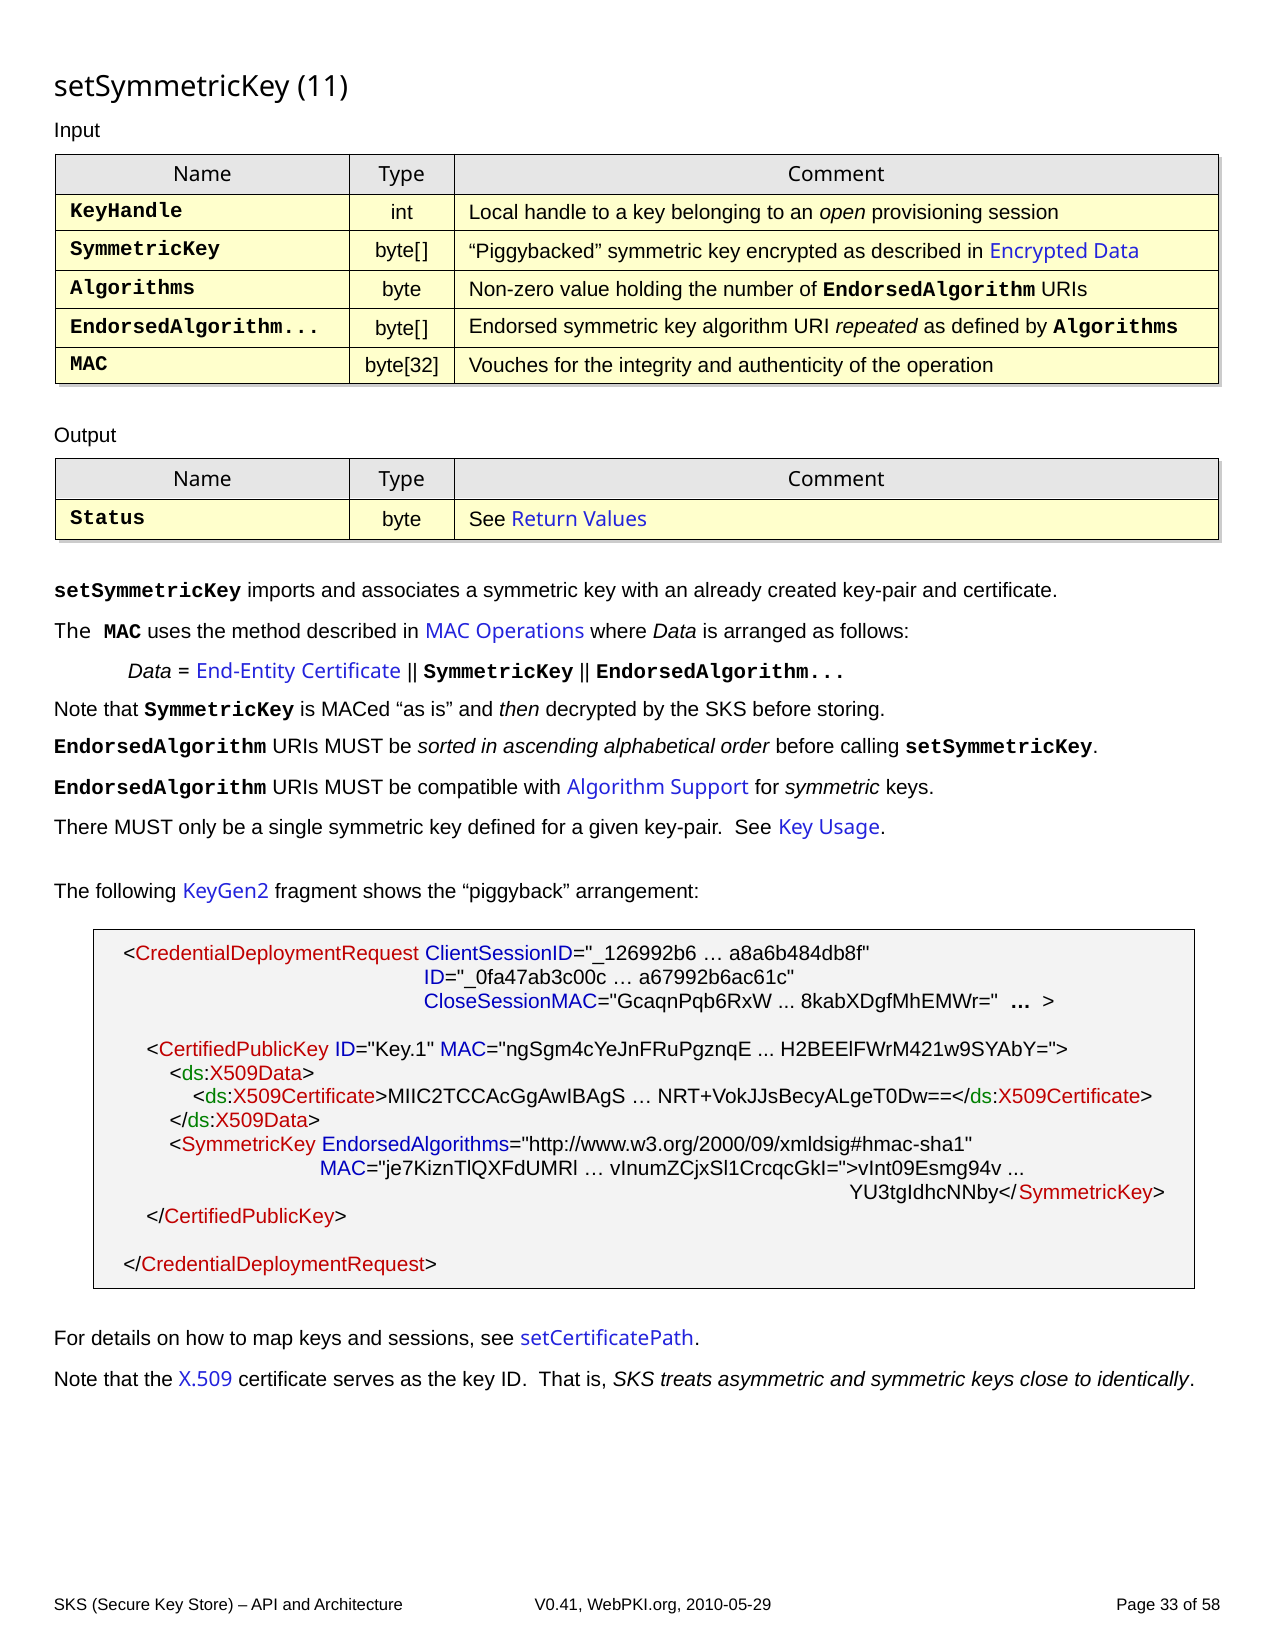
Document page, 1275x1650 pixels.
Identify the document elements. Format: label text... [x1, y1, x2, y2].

table_cell Algorithms [56, 271, 349, 308]
table_cell MAC [56, 348, 349, 383]
table_cell byte⁮[ ] [350, 309, 454, 347]
text Note that SymmetricKey is MACed “as is” and then decrypted by the SKS before storing. [54, 697, 1221, 722]
text For details on how to map keys and sessions, see setCertificatePath. [54, 1323, 1221, 1352]
text EndorsedAlgorithm URIs MUST be compatible with Algorithm Support for symmetric keys. [54, 772, 1221, 800]
table_cell Status [56, 500, 349, 539]
text There MUST only be a single symmetric key defined for a given key-pair. See Key Usage. [54, 812, 1221, 841]
table_header Type [350, 155, 454, 194]
table_cell Vouches for the integrity and authenticity of the operation [455, 348, 1218, 383]
table_cell byte⁮[32] [350, 348, 454, 383]
subtitle setSymmetricKey (11) [54, 66, 1221, 105]
table_header Comment [455, 155, 1218, 194]
table_cell KeyHandle [56, 195, 349, 230]
table_header Type [350, 459, 454, 498]
table_cell Non-zero value holding the number of EndorsedAlgorithm URIs [455, 271, 1218, 308]
table_cell byte [350, 500, 454, 539]
table_cell SymmetricKey [56, 231, 349, 270]
table_header Comment [455, 459, 1218, 498]
table_header Name [56, 155, 349, 194]
table_header Name [56, 459, 349, 498]
table_cell Local handle to a key belonging to an open provisioning session [455, 195, 1218, 230]
text Note that the X.509 certificate serves as the key ID. That is, SKS treats asymmetric and symmetric keys close to identically. [54, 1364, 1221, 1392]
text setSymmetricKey imports and associates a symmetric key with an already created key-pair and certificate. [54, 578, 1221, 604]
text Output [54, 422, 1221, 446]
table_cell byte [350, 271, 454, 308]
table_cell “Piggybacked” symmetric key encrypted as described in Encrypted Data [455, 231, 1218, 270]
table_cell int [350, 195, 454, 230]
text The following KeyGen2 fragment shows the “piggyback” arrangement: [54, 876, 1221, 929]
table_cell EndorsedAlgorithm... [56, 309, 349, 347]
table_header <CredentialDeploymentRequest ClientSessionID="_126992b6 … a8a6b484db8f" ID="_0fa47ab3c00c … a67992b6ac61c" CloseSessionMAC="GcaqnPqb6RxW ... 8kabXDgfMhEMWr=" … > <CertifiedPublicKey ID="Key.1" MAC="ngSgm4cYeJnFRuPgznqE ... H2BEElFWrM421w9SYAbY="> <ds:X509Data> <ds:X509Certificate>MIIC2TCCAcGgAwIBAgS … NRT+VokJJsBecyALgeT0Dw==</ds:X509Certificate> </ds:X509Data> <SymmetricKey EndorsedAlgorithms="http://www.w3.org/2000/09/xmldsig#hmac-sha1" MAC="je7KiznTlQXFdUMRl … vInumZCjxSl1CrcqcGkI=">vInt09Esmg94v ... YU3tgIdhcNNby</SymmetricKey> </CertifiedPublicKey> </CredentialDeploymentRequest> [94, 930, 1194, 1288]
table_cell See Return Values [455, 500, 1218, 539]
text The MAC uses the method described in MAC Operations where Data is arranged as follows: [54, 616, 1221, 644]
text EndorsedAlgorithm URIs MUST be sorted in ascending alphabetical order before calling setSymmetricKey. [54, 734, 1221, 760]
table_cell Endorsed symmetric key algorithm URI repeated as defined by Algorithms [455, 309, 1218, 347]
table_cell byte⁮[ ] [350, 231, 454, 270]
text Data = End-Entity Certificate || SymmetricKey || EndorsedAlgorithm... [54, 656, 1221, 685]
text Input [54, 118, 1221, 142]
